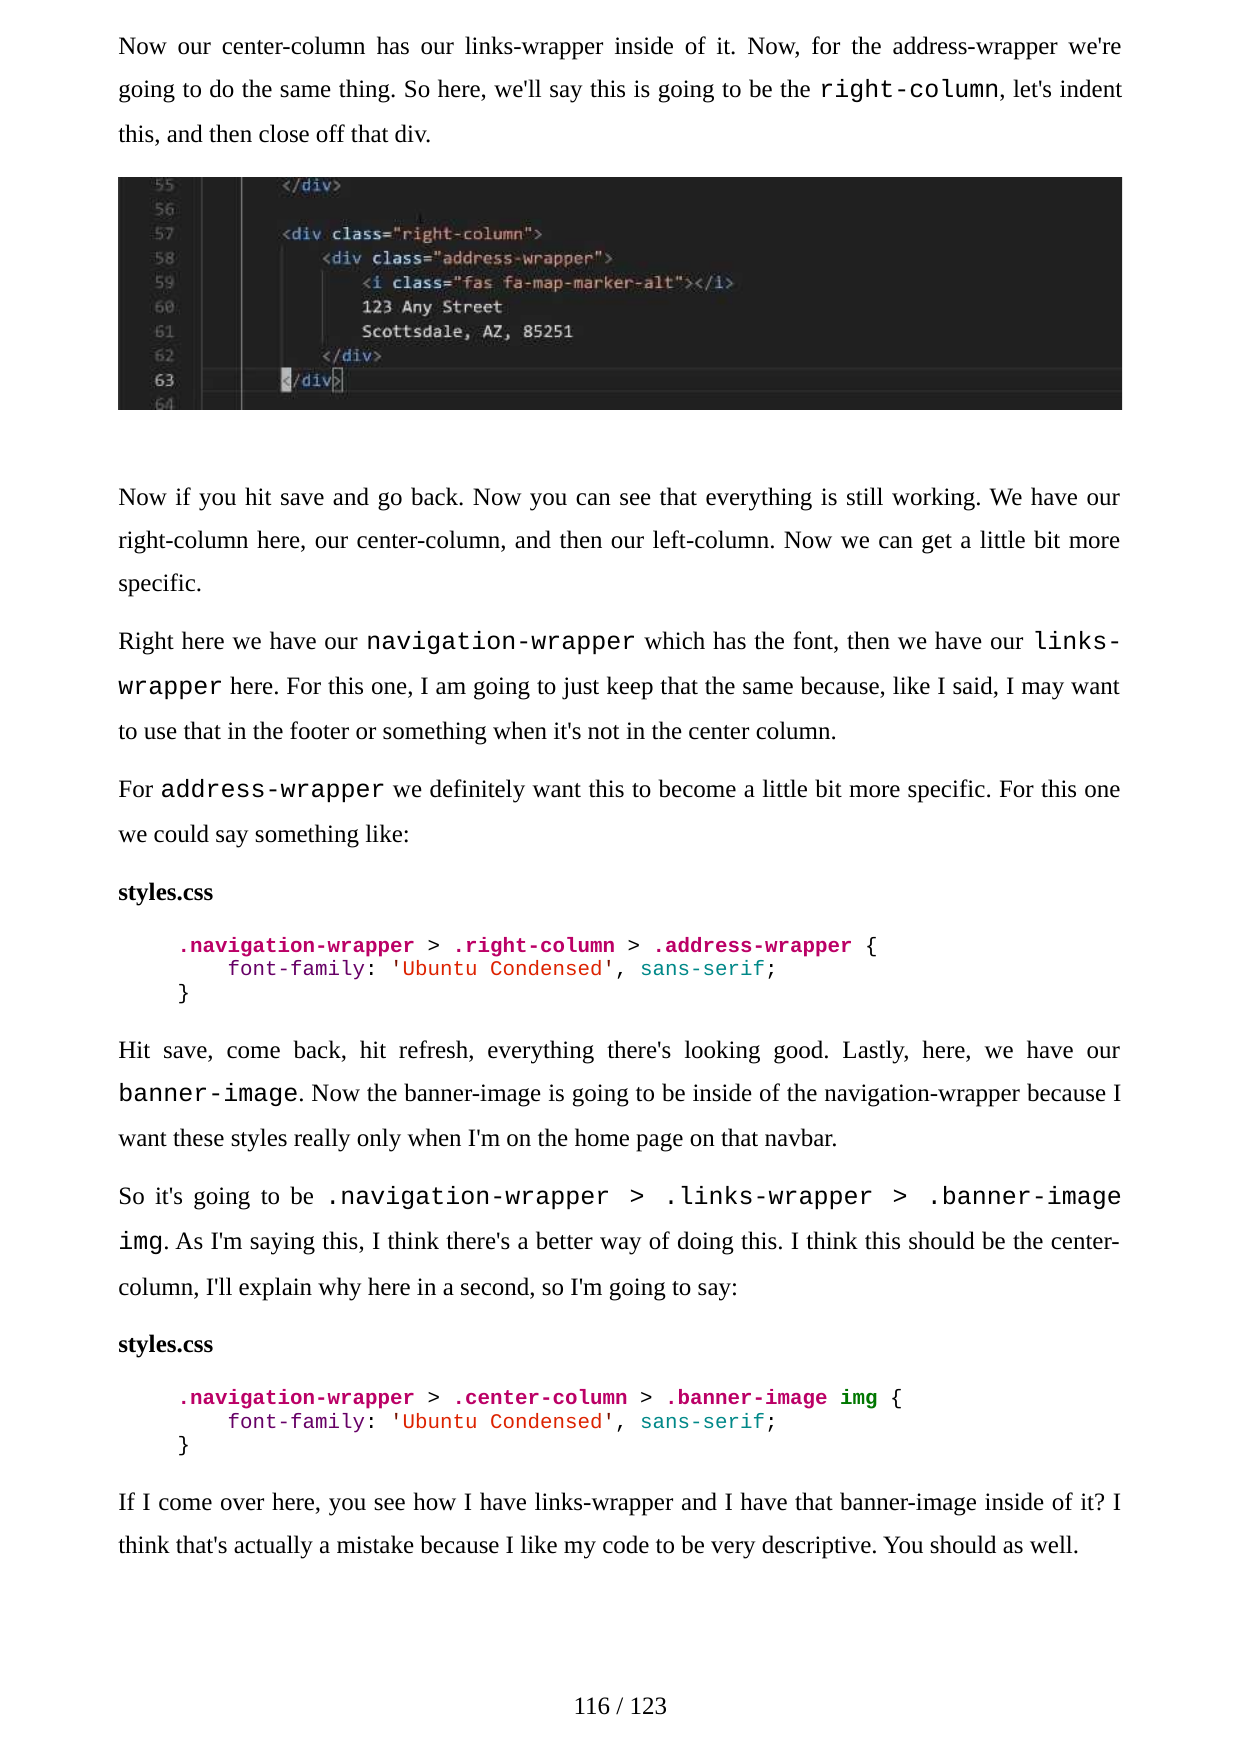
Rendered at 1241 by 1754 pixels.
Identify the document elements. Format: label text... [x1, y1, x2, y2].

text .navigation-wrapper > .right-column > .address-wrapper { [177, 935, 1122, 958]
text } [177, 1434, 1122, 1458]
text For address-wrapper we definitely want this to become a little bit more specific. For this one we could say something like: [118, 774, 1122, 848]
text font-family: 'Ubuntu Condensed', sans-serif; [177, 1411, 1122, 1434]
text .navigation-wrapper > .center-column > .banner-image img { [177, 1387, 1122, 1411]
text styles.css [118, 1329, 1122, 1358]
text styles.css [118, 877, 1122, 906]
picture [118, 177, 1123, 410]
text Now if you hit save and go back. Now you can see that everything is still working. We have our right-column here, our center-column, and then our left-column. Now we can get a little bit more specific. [118, 482, 1122, 597]
text So it's going to be .navigation-wrapper > .links-wrapper > .banner-image img. As I'm saying this, I think there's a better way of doing this. I think this should be the center-column, I'll explain why here in a second, so I'm going to say: [118, 1181, 1122, 1300]
text If I come over here, you see how I have links-wrapper and I have that banner-image inside of it? I think that's actually a mistake because I like my code to be very descriptive. You should as well. [118, 1487, 1122, 1559]
text Now our center-column has our links-wrapper inside of it. Now, for the address-wrapper we're going to do the same thing. So here, we'll say this is going to be the right-column, let's indent this, and then close off that div. [118, 31, 1122, 148]
text Right here we have our navigation-wrapper which has the font, then we have our links-wrapper here. For this one, I am going to just keep that the same because, like I said, I may want to use that in the footer or something when it's not in the center column. [118, 626, 1122, 745]
text font-family: 'Ubuntu Condensed', sans-serif; [177, 958, 1122, 982]
text } [177, 982, 1122, 1006]
text Hit save, come back, hit refresh, everything there's looking good. Lastly, here, we have our banner-image. Now the banner-image is going to be inside of the navigation-wrapper because I want these styles really only when I'm on the home page on that navbar. [118, 1035, 1122, 1152]
